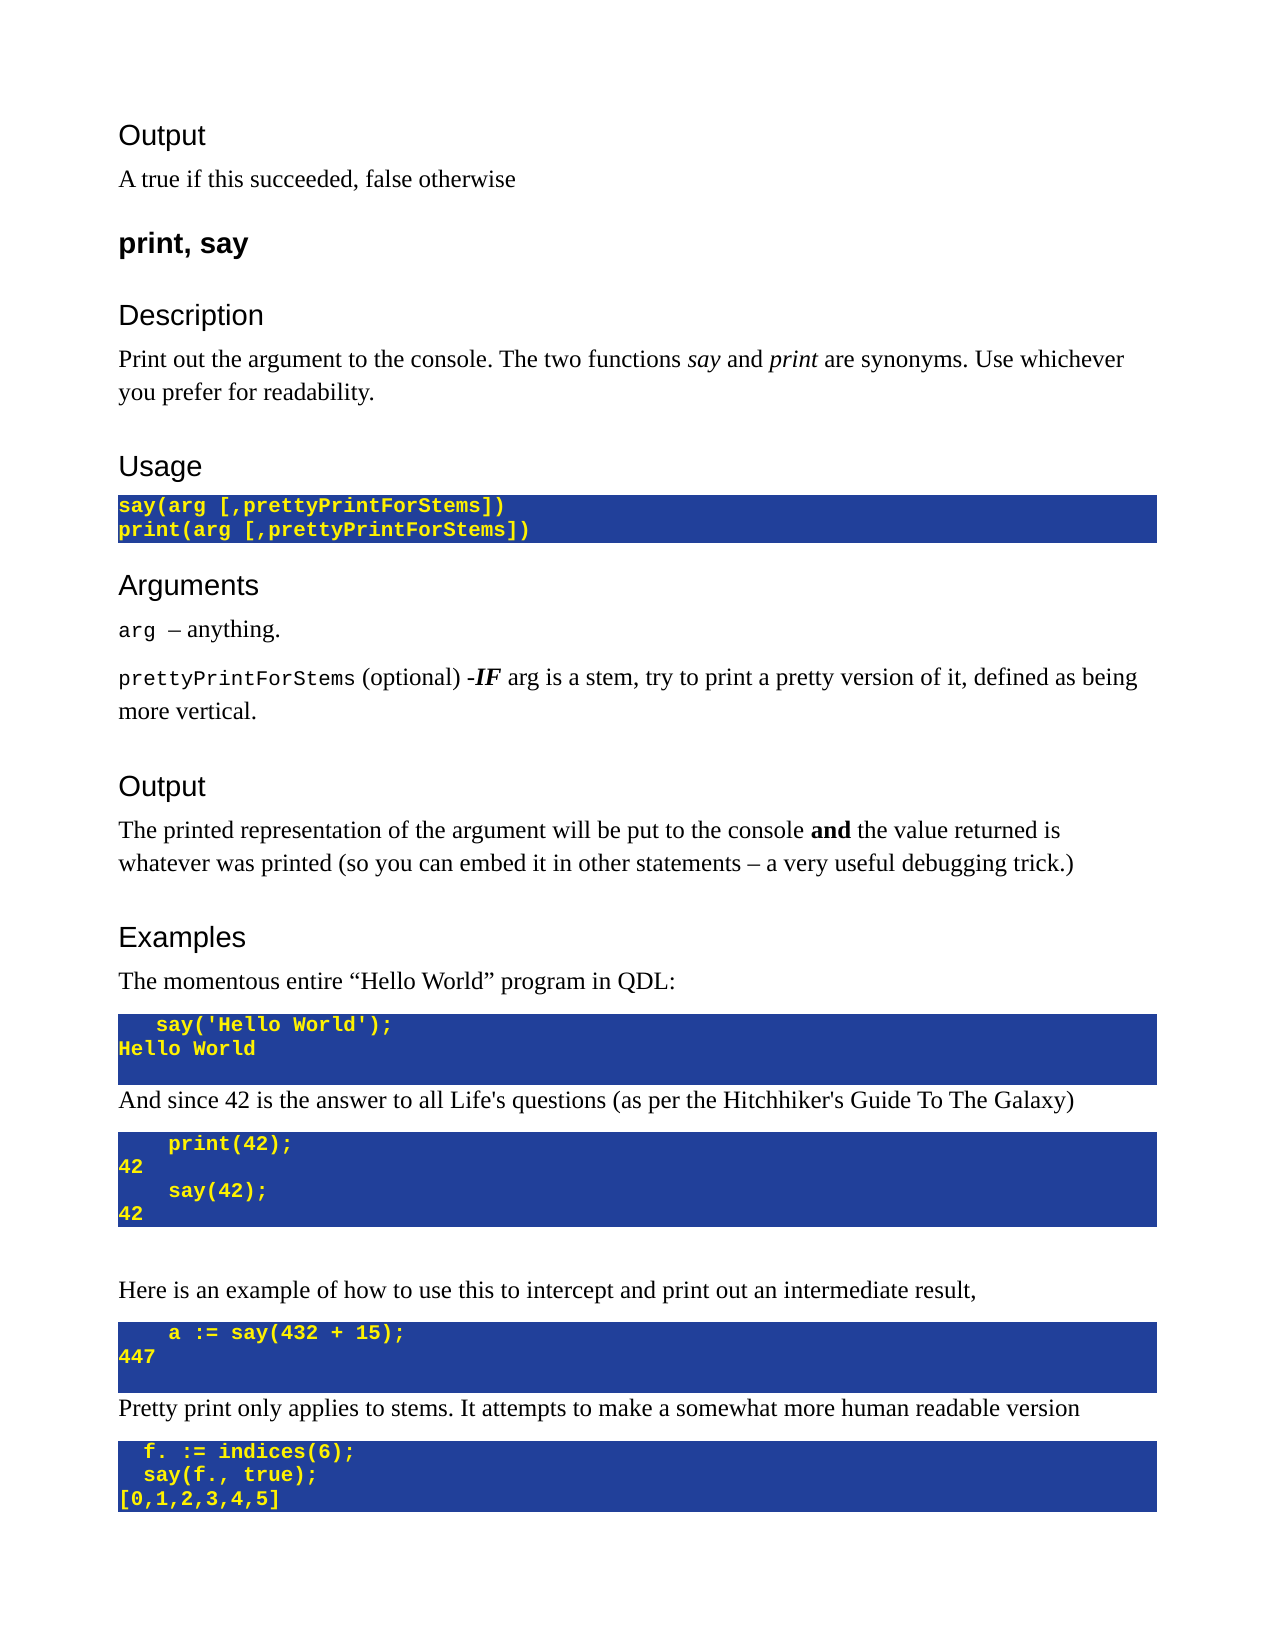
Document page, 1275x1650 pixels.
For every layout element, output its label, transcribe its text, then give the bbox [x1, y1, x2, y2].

subtitle Output [118, 118, 1157, 152]
text Hello World [118, 1038, 1157, 1061]
text Print out the argument to the console. The two functions say and print are synonyms. Use whichever you prefer for readability. [118, 344, 1157, 405]
subtitle Output [118, 769, 1157, 802]
text say(f., true); [118, 1464, 1157, 1488]
text A true if this succeeded, false otherwise [118, 164, 1157, 193]
text a := say(432 + 15); [118, 1322, 1157, 1346]
text prettyPrintForStems (optional) -IF arg is a stem, try to print a pretty version of it, defined as being more vertical. [118, 662, 1157, 725]
text Here is an example of how to use this to intercept and print out an intermediate result, [118, 1275, 1157, 1303]
subtitle Arguments [118, 568, 1157, 601]
text print(arg [,prettyPrintForStems]) [118, 519, 1157, 543]
text print(42); [118, 1132, 1157, 1156]
text The printed representation of the argument will be put to the console and the value returned is whatever was printed (so you can embed it in other statements – a very useful debugging trick.) [118, 815, 1157, 876]
text 447 [118, 1346, 1157, 1369]
text [0,1,2,3,4,5] [118, 1488, 1157, 1512]
subtitle print, say [118, 226, 1157, 260]
subtitle Description [118, 298, 1157, 331]
text The momentous entire “Hello World” program in QDL: [118, 966, 1157, 995]
text And since 42 is the answer to all Life's questions (as per the Hitchhiker's Guide To The Galaxy) [118, 1085, 1157, 1114]
text f. := indices(6); [118, 1441, 1157, 1464]
text 42 [118, 1203, 1157, 1227]
subtitle Usage [118, 449, 1157, 483]
text Pretty print only applies to stems. It attempts to make a somewhat more human readable version [118, 1393, 1157, 1422]
text arg – anything. [118, 614, 1157, 643]
text say(arg [,prettyPrintForStems]) [118, 495, 1157, 519]
text say(42); [118, 1180, 1157, 1203]
text say('Hello World'); [118, 1014, 1157, 1038]
subtitle Examples [118, 920, 1157, 954]
text 42 [118, 1156, 1157, 1180]
